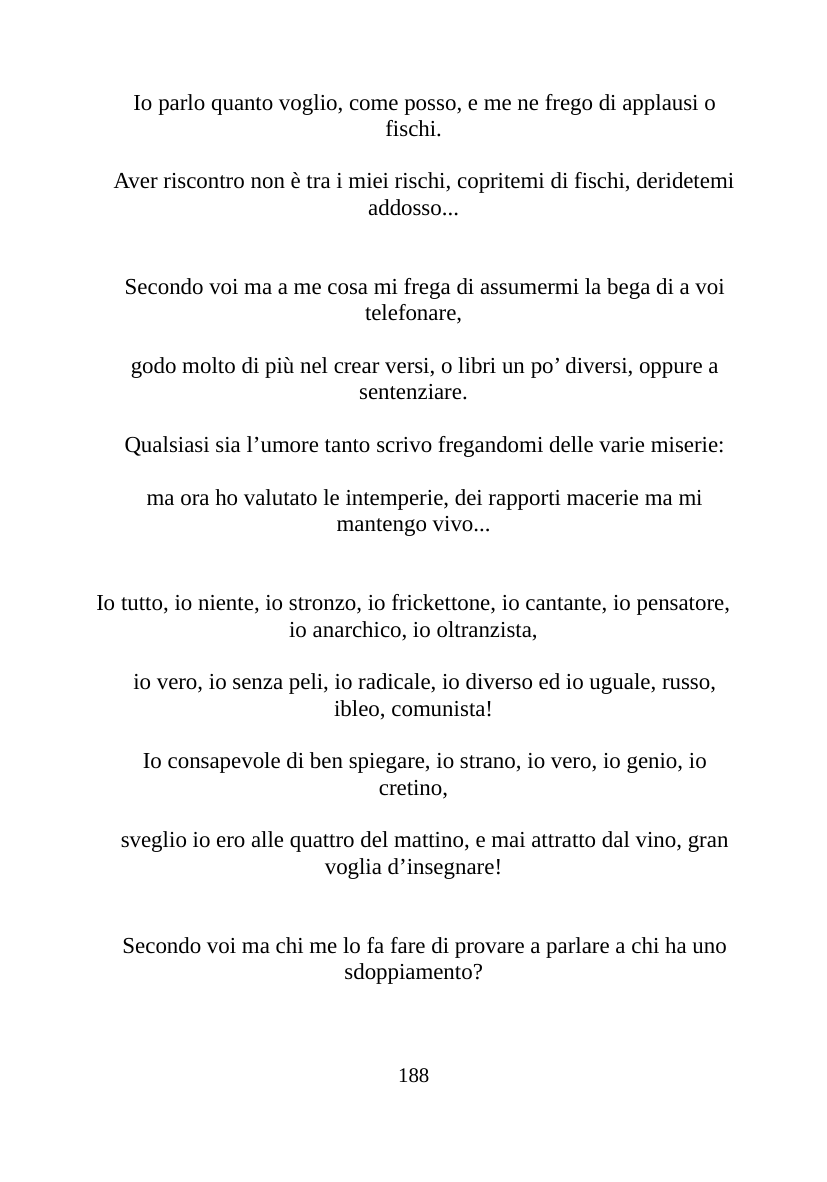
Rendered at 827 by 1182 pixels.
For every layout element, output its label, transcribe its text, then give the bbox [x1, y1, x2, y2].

text Io consapevole di ben spiegare, io strano, io vero, io genio, io cretino, [88, 747, 738, 800]
text ma ora ho valutato le intemperie, dei rapporti macerie ma mi mantengo vivo... [88, 484, 738, 537]
text Aver riscontro non è tra i miei rischi, copritemi di fischi, deridetemi addosso... [88, 168, 738, 220]
text Secondo voi ma a me cosa mi frega di assumermi la bega di a voi telefonare, [88, 273, 738, 326]
text io vero, io senza peli, io radicale, io diverso ed io uguale, russo, ibleo, comunista! [88, 668, 738, 721]
text godo molto di più nel crear versi, o libri un po’ diversi, oppure a sentenziare. [88, 352, 738, 405]
text Io tutto, io niente, io stronzo, io frickettone, io cantante, io pensatore, io anarchico, io oltranzista, [88, 589, 738, 642]
text Secondo voi ma chi me lo fa fare di provare a parlare a chi ha uno sdoppiamento? [88, 932, 738, 984]
text Qualsiasi sia l’umore tanto scrivo fregandomi delle varie miserie: [88, 431, 738, 457]
text Io parlo quanto voglio, come posso, e me ne frego di applausi o fischi. [88, 88, 738, 141]
text sveglio io ero alle quattro del mattino, e mai attratto dal vino, gran voglia d’insegnare! [88, 826, 738, 879]
